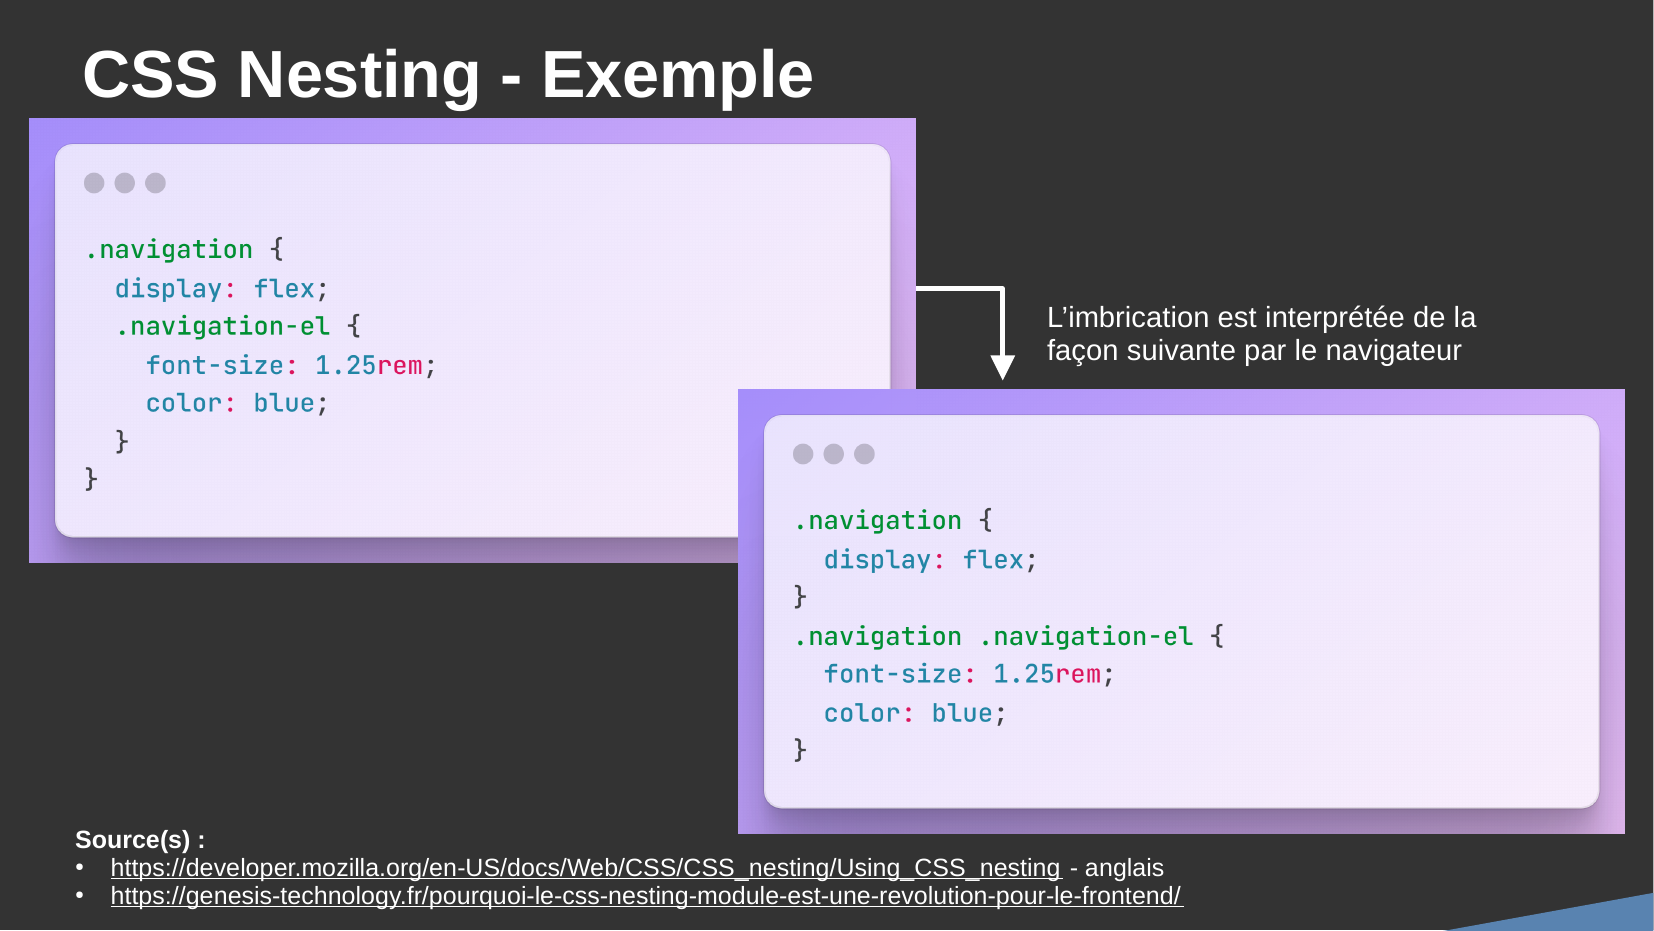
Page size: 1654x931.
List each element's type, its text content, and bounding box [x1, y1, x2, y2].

text_box [1443, 892, 1654, 931]
text_box Source(s) : https://developer.mozilla.org/en-US/docs/Web/CSS/CSS_nesting/Using_CSS_nesting - anglais https://genesis-technology.fr/pourquoi-le-css-nesting-module-est-une-revolution-pour-le-frontend/ [60, 803, 1546, 917]
title CSS Nesting - Exemple [82, 37, 1571, 114]
text_box L’imbrication est interprétée de la façon suivante par le navigateur [1032, 294, 1564, 383]
picture [29, 118, 1625, 834]
